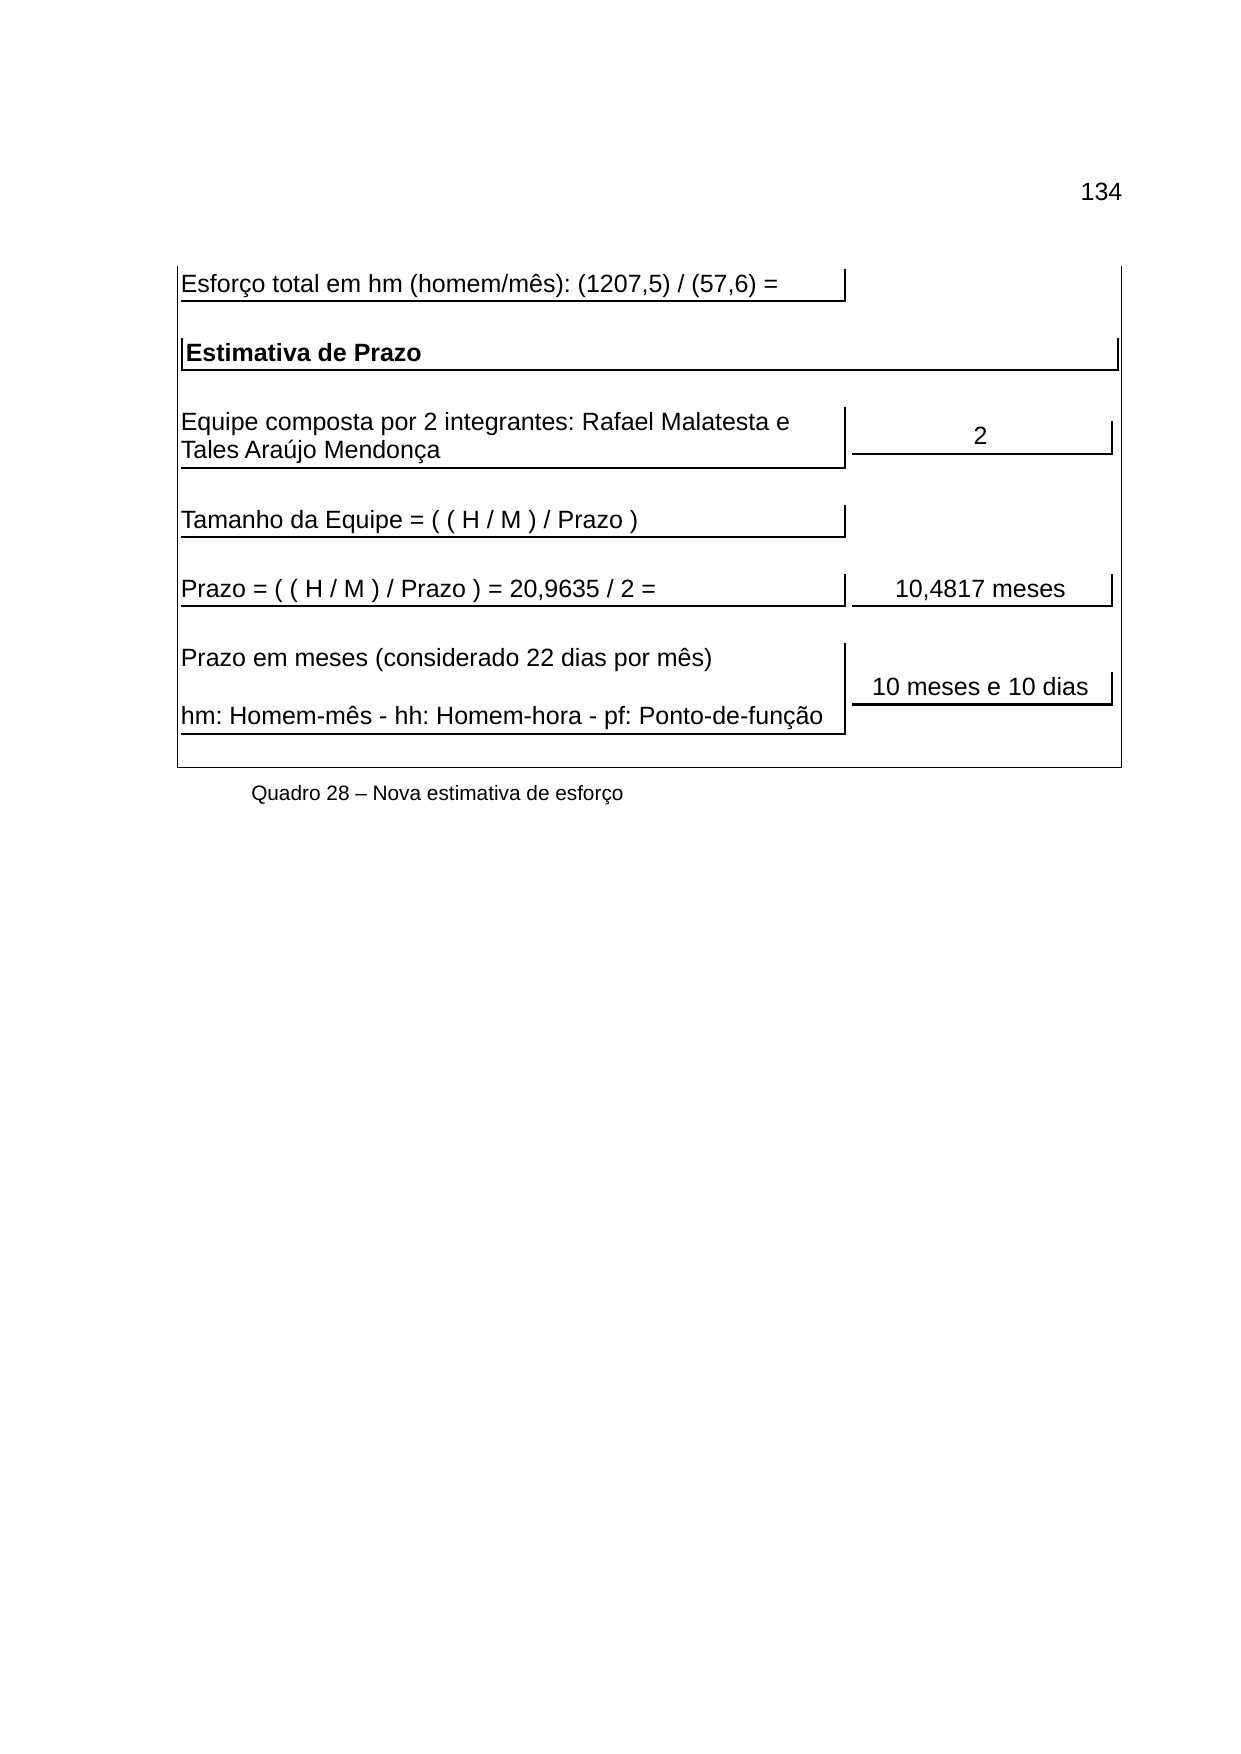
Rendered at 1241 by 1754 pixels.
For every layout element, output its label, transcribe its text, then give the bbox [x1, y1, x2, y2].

table_cell Esforço total em hm (homem/mês): (1207,5) / (57,6) = [178, 266, 849, 335]
table_cell [1116, 502, 1121, 571]
table_cell Prazo em meses (considerado 22 dias por mês) hm: Homem-mês - hh: Homem-hora - pf: Ponto-de-função [178, 640, 849, 767]
table_cell 10,4817 meses [849, 571, 1116, 640]
table_cell 10 meses e 10 dias [849, 640, 1116, 767]
text Quadro 28 – Nova estimativa de esforço [177, 781, 1122, 804]
table_cell [849, 266, 1116, 335]
table_cell Prazo = ( ( H / M ) / Prazo ) = 20,9635 / 2 = [178, 571, 849, 640]
table_cell 2 [849, 404, 1116, 502]
table_cell [1116, 404, 1121, 502]
table_cell Estimativa de Prazo [178, 335, 1121, 404]
table_cell [849, 502, 1116, 571]
table_cell [1116, 640, 1121, 767]
table_cell Tamanho da Equipe = ( ( H / M ) / Prazo ) [178, 502, 849, 571]
table_cell Equipe composta por 2 integrantes: Rafael Malatesta e Tales Araújo Mendonça [178, 404, 849, 502]
table_cell [1116, 571, 1121, 640]
table_cell [1116, 266, 1121, 335]
